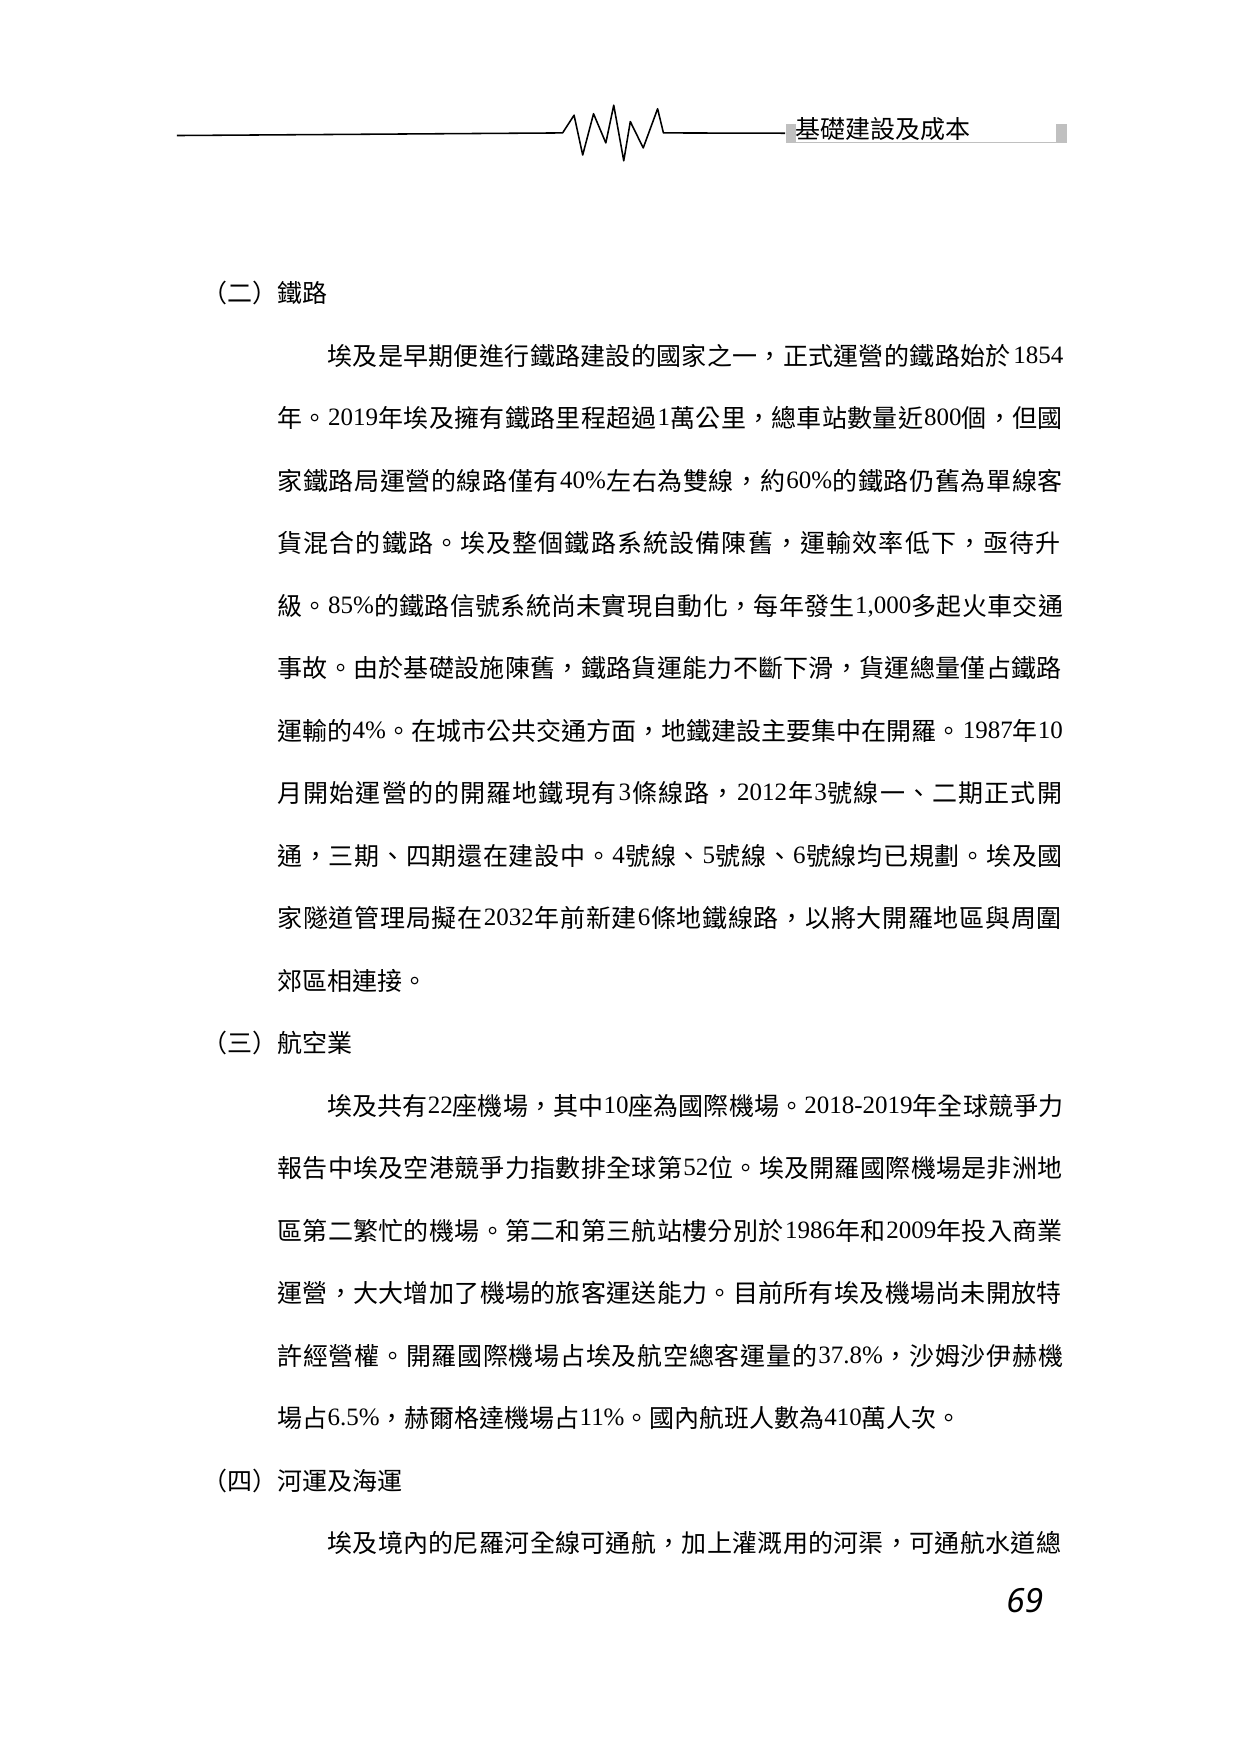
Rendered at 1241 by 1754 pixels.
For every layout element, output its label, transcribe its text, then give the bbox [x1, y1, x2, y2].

text （四）河運及海運 [202, 1438, 1063, 1500]
text 埃及境內的尼羅河全線可通航，加上灌溉用的河渠，可通航水道總 [277, 1500, 1063, 1563]
text 埃及共有22座機場，其中10座為國際機場。2018-2019年全球競爭力報告中埃及空港競爭力指數排全球第52位。埃及開羅國際機場是非洲地區第二繁忙的機場。第二和第三航站樓分別於1986年和2009年投入商業運營，大大增加了機場的旅客運送能力。目前所有埃及機場尚未開放特許經營權。開羅國際機場占埃及航空總客運量的37.8%，沙姆沙伊赫機場占6.5%，赫爾格達機場占11%。國內航班人數為410萬人次。 [277, 1063, 1063, 1438]
text 埃及是早期便進行鐵路建設的國家之一，正式運營的鐵路始於1854年。2019年埃及擁有鐵路里程超過1萬公里，總車站數量近800個，但國家鐵路局運營的線路僅有40%左右為雙線，約60%的鐵路仍舊為單線客貨混合的鐵路。埃及整個鐵路系統設備陳舊，運輸效率低下，亟待升級。85%的鐵路信號系統尚未實現自動化，每年發生1,000多起火車交通事故。由於基礎設施陳舊，鐵路貨運能力不斷下滑，貨運總量僅占鐵路運輸的4%。在城市公共交通方面，地鐵建設主要集中在開羅。1987年10月開始運營的的開羅地鐵現有3條線路，2012年3號線一、二期正式開通，三期、四期還在建設中。4號線、5號線、6號線均已規劃。埃及國家隧道管理局擬在2032年前新建6條地鐵線路，以將大開羅地區與周圍郊區相連接。 [277, 313, 1063, 1000]
text （二）鐵路 [202, 250, 1063, 313]
text （三）航空業 [202, 1000, 1063, 1063]
